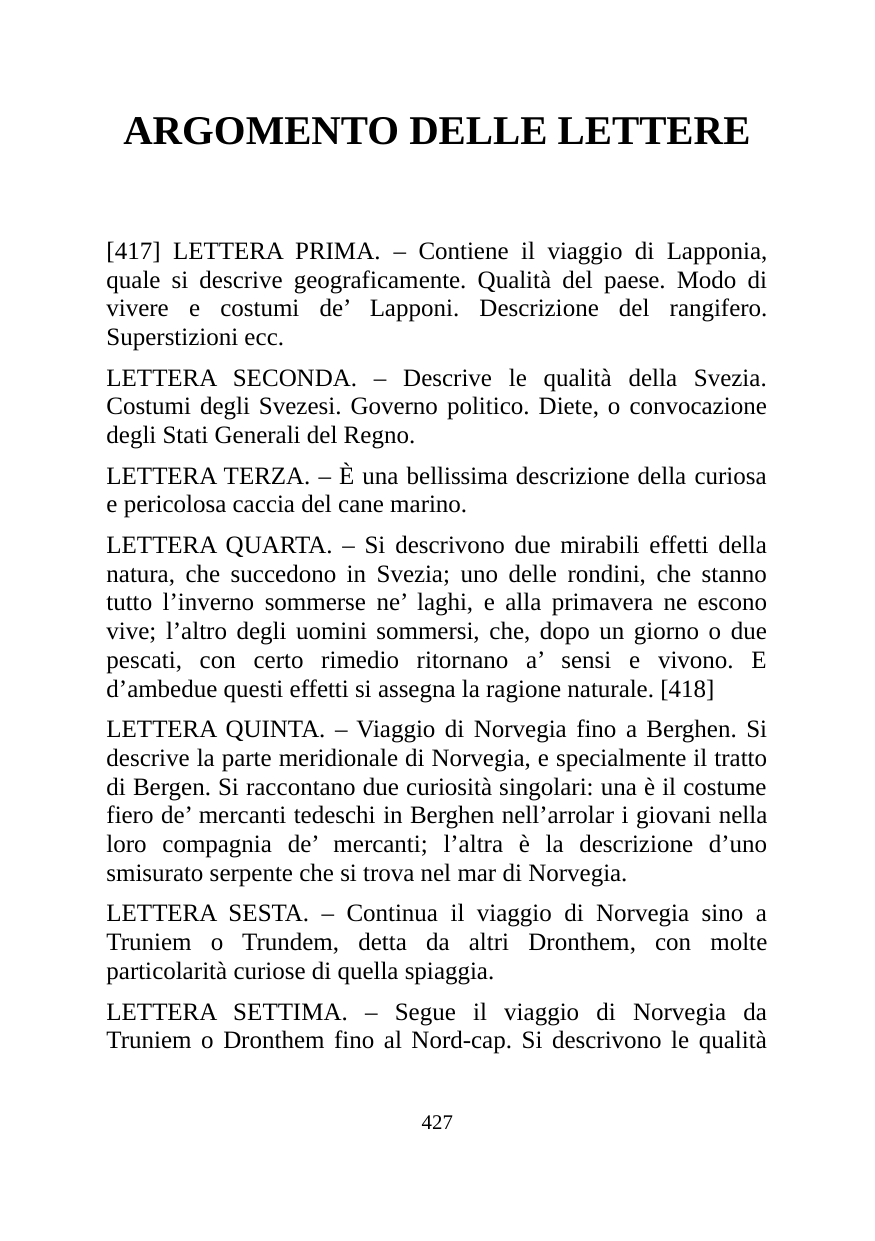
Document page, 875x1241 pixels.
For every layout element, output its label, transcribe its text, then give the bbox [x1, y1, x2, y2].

text [417] LETTERA PRIMA. – Contiene il viaggio di Lapponia, quale si descrive geograficamente. Qualità del paese. Modo di vivere e costumi de’ Lapponi. Descrizione del rangifero. Superstizioni ecc. [106, 236, 768, 351]
subtitle ARGOMENTO DELLE LETTERE [106, 106, 768, 153]
text LETTERA TERZA. – È una bellissima descrizione della curiosa e pericolosa caccia del cane marino. [106, 461, 768, 518]
text LETTERA SESTA. – Continua il viaggio di Norvegia sino a Truniem o Trundem, detta da altri Dronthem, con molte particolarità curiose di quella spiaggia. [106, 898, 768, 985]
text LETTERA SECONDA. – Descrive le qualità della Svezia. Costumi degli Svezesi. Governo politico. Diete, o convocazione degli Stati Generali del Regno. [106, 363, 768, 449]
text LETTERA SETTIMA. – Segue il viaggio di Norvegia da Truniem o Dronthem fino al Nord-cap. Si descrivono le qualità [106, 997, 768, 1054]
text LETTERA QUARTA. – Si descrivono due mirabili effetti della natura, che succedono in Svezia; uno delle rondini, che stanno tutto l’inverno sommerse ne’ laghi, e alla primavera ne escono vive; l’altro degli uomini sommersi, che, dopo un giorno o due pescati, con certo rimedio ritornano a’ sensi e vivono. E d’ambedue questi effetti si assegna la ragione naturale. [418] [106, 530, 768, 702]
text LETTERA QUINTA. – Viaggio di Norvegia fino a Berghen. Si descrive la parte meridionale di Norvegia, e specialmente il tratto di Bergen. Si raccontano due curiosità singolari: una è il costume fiero de’ mercanti tedeschi in Berghen nell’arrolar i giovani nella loro compagnia de’ mercanti; l’altra è la descrizione d’uno smisurato serpente che si trova nel mar di Norvegia. [106, 714, 768, 887]
